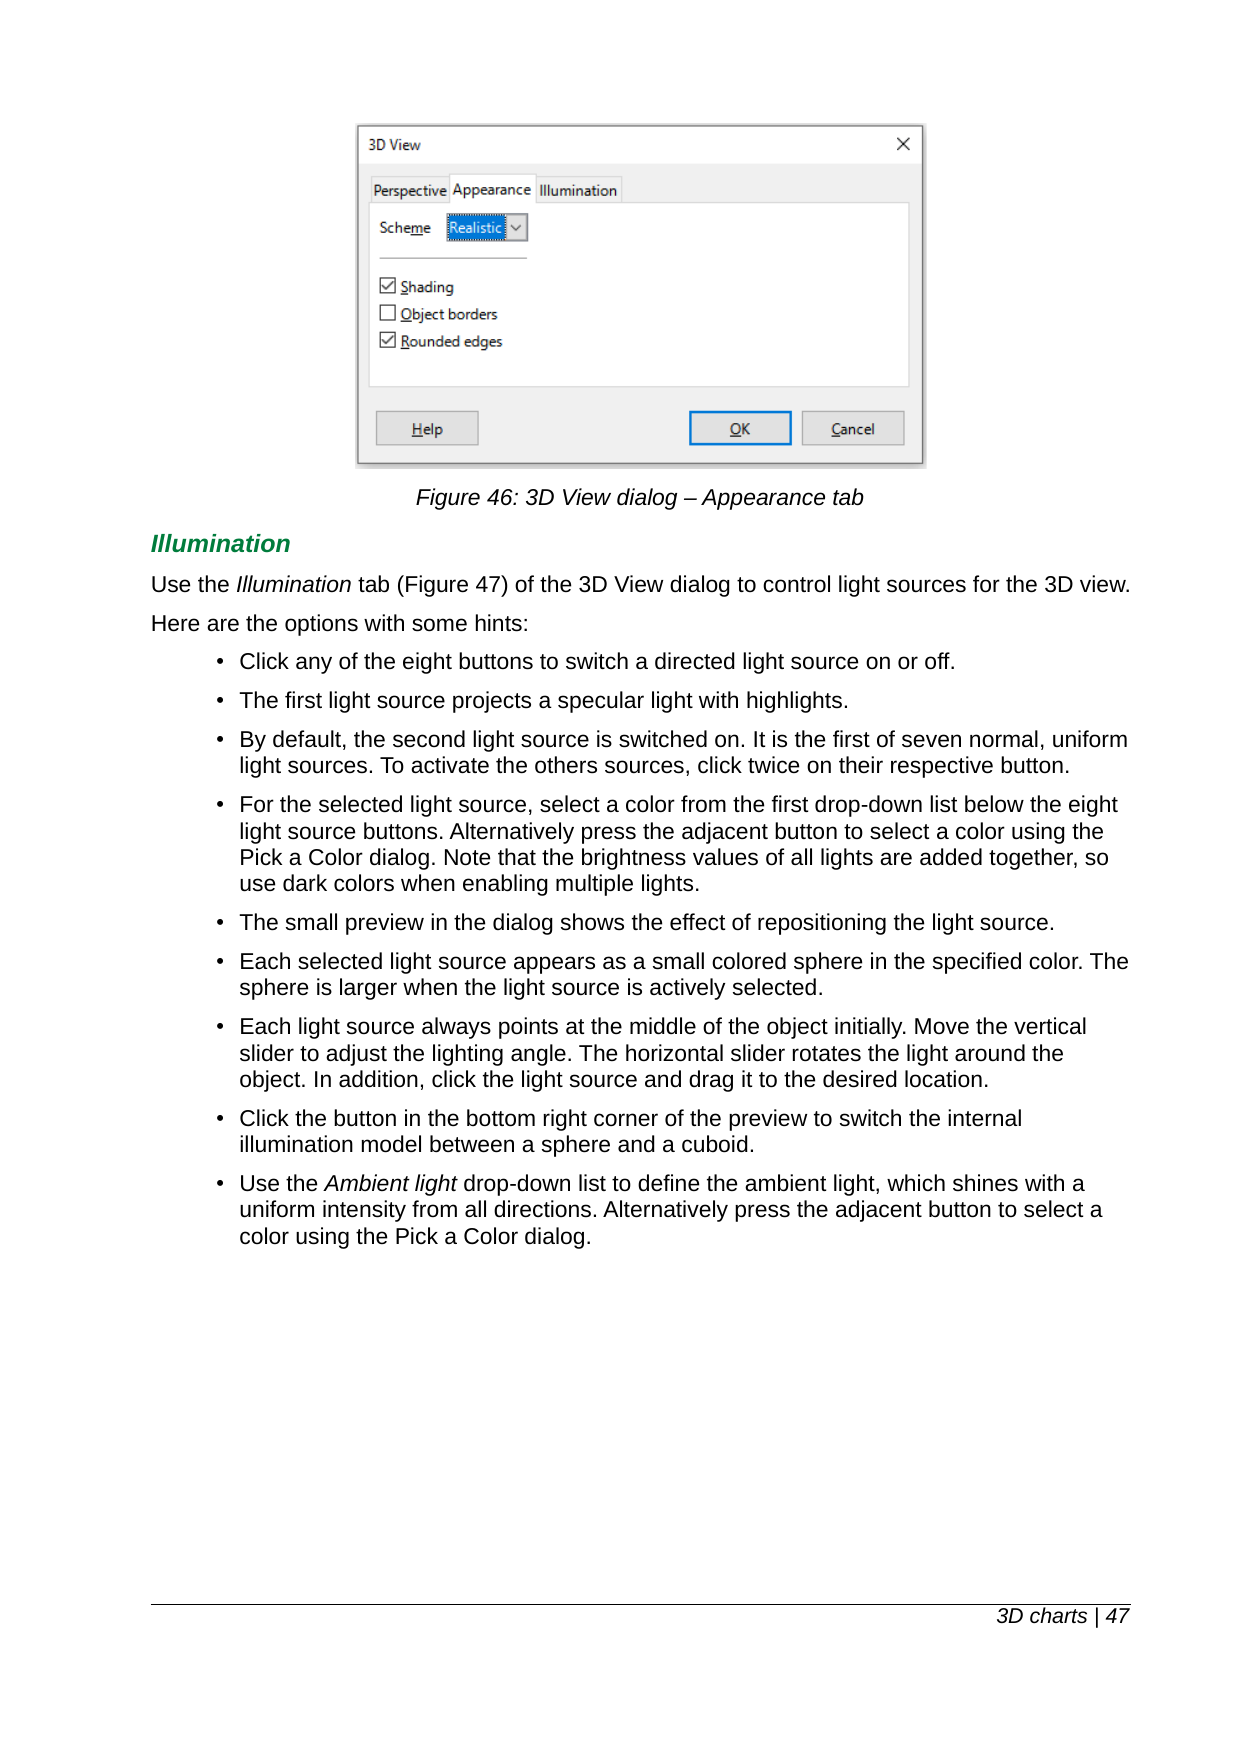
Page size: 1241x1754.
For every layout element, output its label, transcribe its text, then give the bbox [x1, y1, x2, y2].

subtitle Illumination [151, 529, 1131, 558]
text Figure 46: 3D View dialog – Appearance tab [352, 484, 930, 510]
list Each light source always points at the middle of the object initially. Move the vertical slider to adjust the lighting angle. The horizontal slider rotates the light around the object. In addition, click the light source and drag it to the desired location. [224, 1013, 1131, 1092]
list Here are the options with some hints: [151, 609, 1131, 636]
list Click any of the eight buttons to switch a directed light source on or off. [224, 648, 1131, 675]
list Each selected light source appears as a small colored sphere in the specified color. The sphere is larger when the light source is actively selected. [224, 948, 1131, 1001]
list Use the Ambient light drop-down list to define the ambient light, which shines with a uniform intensity from all directions. Alternatively press the adjacent button to select a color using the Pick a Color dialog. [224, 1170, 1131, 1249]
list By default, the second light source is switched on. It is the first of seven normal, uniform light sources. To activate the others sources, click twice on their respective button. [224, 726, 1131, 779]
picture [355, 123, 927, 469]
list Click the button in the bottom right corner of the preview to switch the internal illumination model between a sphere and a cuboid. [224, 1105, 1131, 1157]
list The first light source projects a specular light with highlights. [224, 687, 1131, 713]
list The small preview in the dialog shows the effect of repositioning the light source. [224, 909, 1131, 936]
list For the selected light source, select a color from the first drop-down list below the eight light source buttons. Alternatively press the adjacent button to select a color using the Pick a Color dialog. Note that the brightness values of all lights are added together, so use dark colors when enabling multiple lights. [224, 791, 1131, 897]
text Use the Illumination tab (Figure 47) of the 3D View dialog to control light sources for the 3D view. [151, 571, 1131, 597]
